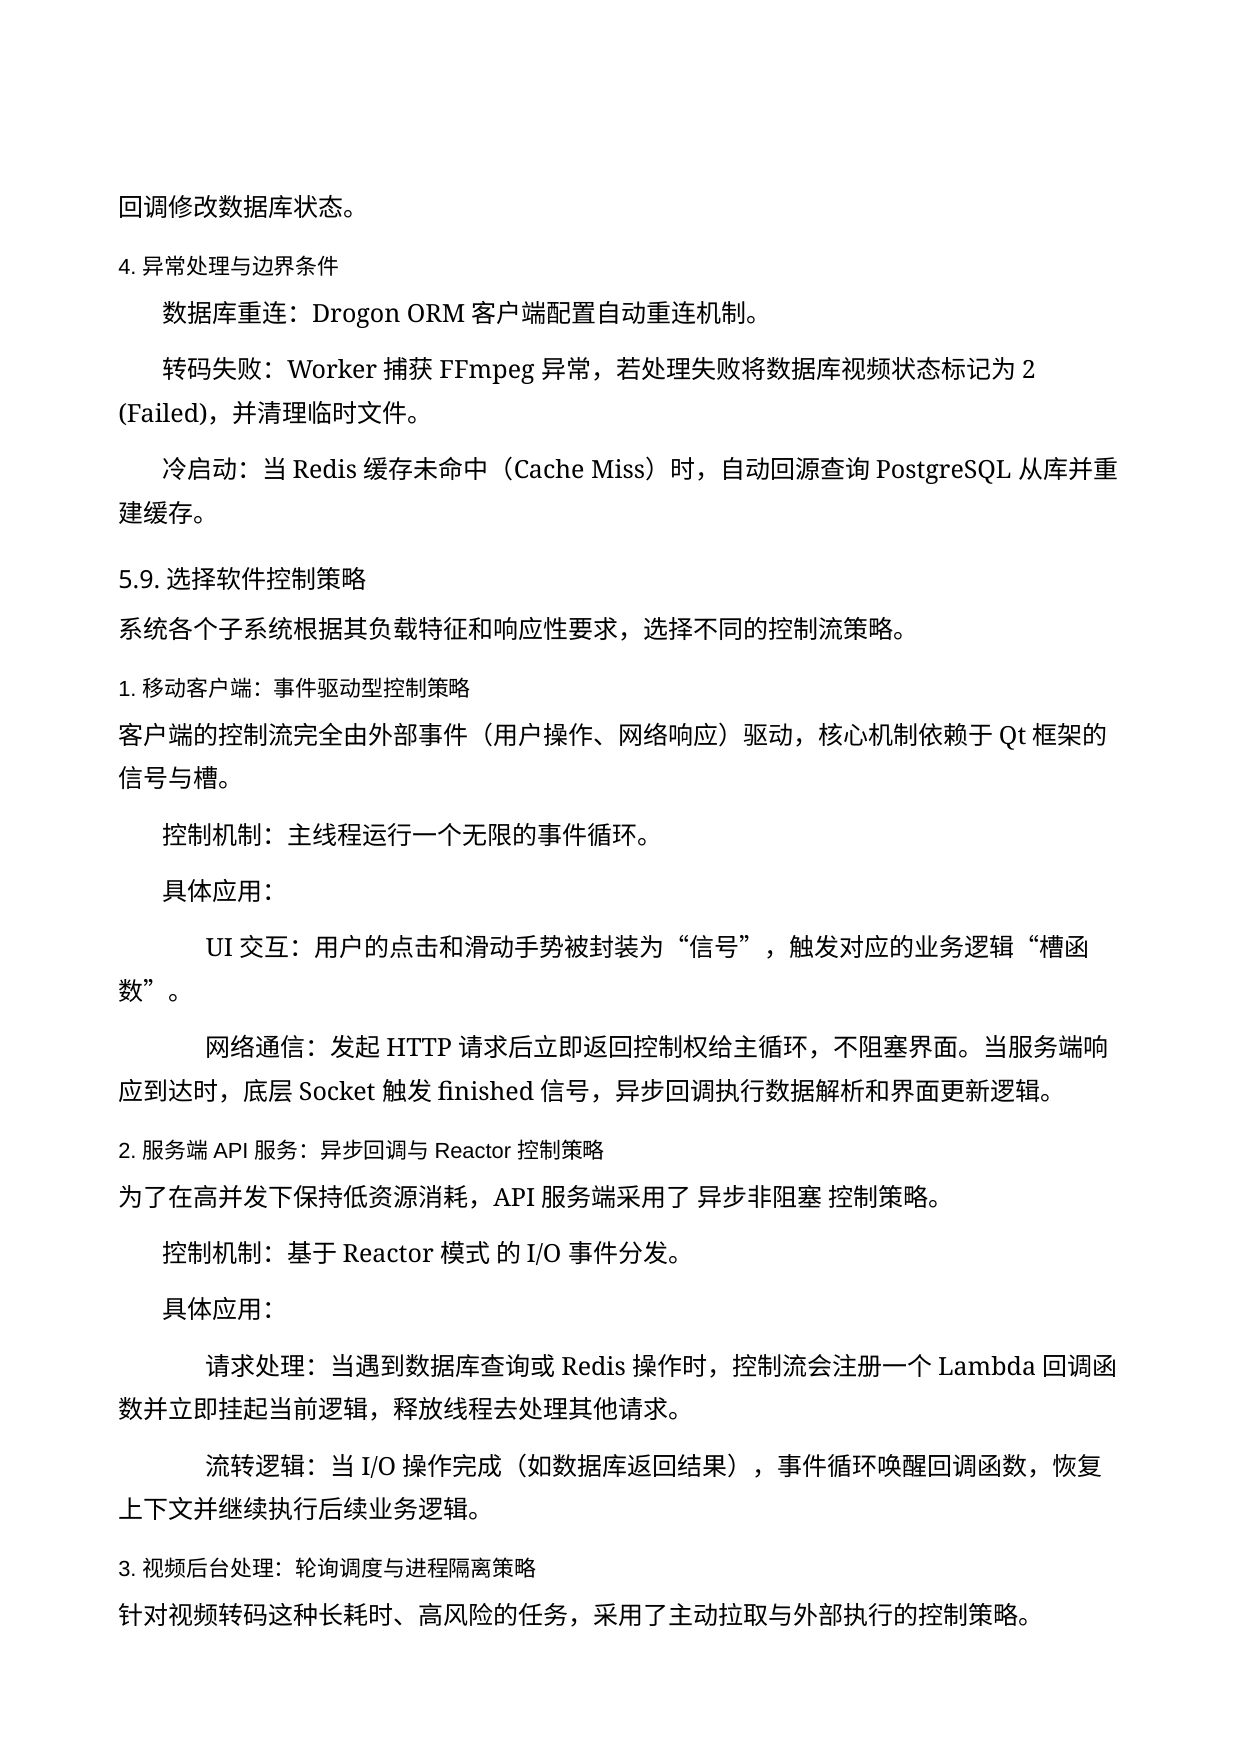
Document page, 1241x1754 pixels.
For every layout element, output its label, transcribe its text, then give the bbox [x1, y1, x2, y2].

text 转码失败：Worker 捕获 FFmpeg 异常，若处理失败将数据库视频状态标记为 2 (Failed)，并清理临时文件。 [118, 350, 1122, 430]
text 回调修改数据库状态。 [118, 188, 1122, 224]
text 数据库重连：Drogon ORM 客户端配置自动重连机制。 [118, 294, 1122, 330]
text 网络通信：发起 HTTP 请求后立即返回控制权给主循环，不阻塞界面。当服务端响应到达时，底层 Socket 触发 finished 信号，异步回调执行数据解析和界面更新逻辑。 [118, 1028, 1122, 1107]
text 具体应用： [118, 1290, 1122, 1326]
text UI 交互：用户的点击和滑动手势被封装为“信号”，触发对应的业务逻辑“槽函数”。 [118, 928, 1122, 1007]
subtitle 服务端 API 服务：异步回调与 Reactor 控制策略 [118, 1133, 1122, 1164]
text 控制机制：主线程运行一个无限的事件循环。 [118, 815, 1122, 851]
subtitle 移动客户端：事件驱动型控制策略 [118, 671, 1122, 703]
text 为了在高并发下保持低资源消耗，API 服务端采用了 异步非阻塞 控制策略。 [118, 1177, 1122, 1213]
text 针对视频转码这种长耗时、高风险的任务，采用了主动拉取与外部执行的控制策略。 [118, 1595, 1122, 1632]
text 具体应用： [118, 871, 1122, 908]
text 冷启动：当 Redis 缓存未命中（Cache Miss）时，自动回源查询 PostgreSQL 从库并重建缓存。 [118, 450, 1122, 529]
text 系统各个子系统根据其负载特征和响应性要求，选择不同的控制流策略。 [118, 609, 1122, 646]
subtitle 选择软件控制策略 [118, 559, 1122, 596]
text 流转逻辑：当 I/O 操作完成（如数据库返回结果），事件循环唤醒回调函数，恢复上下文并继续执行后续业务逻辑。 [118, 1446, 1122, 1526]
text 请求处理：当遇到数据库查询或 Redis 操作时，控制流会注册一个 Lambda 回调函数并立即挂起当前逻辑，释放线程去处理其他请求。 [118, 1346, 1122, 1426]
text 控制机制：基于 Reactor 模式 的 I/O 事件分发。 [118, 1233, 1122, 1270]
subtitle 异常处理与边界条件 [118, 249, 1122, 281]
subtitle 视频后台处理：轮询调度与进程隔离策略 [118, 1551, 1122, 1583]
text 客户端的控制流完全由外部事件（用户操作、网络响应）驱动，核心机制依赖于 Qt 框架的 信号与槽。 [118, 715, 1122, 795]
